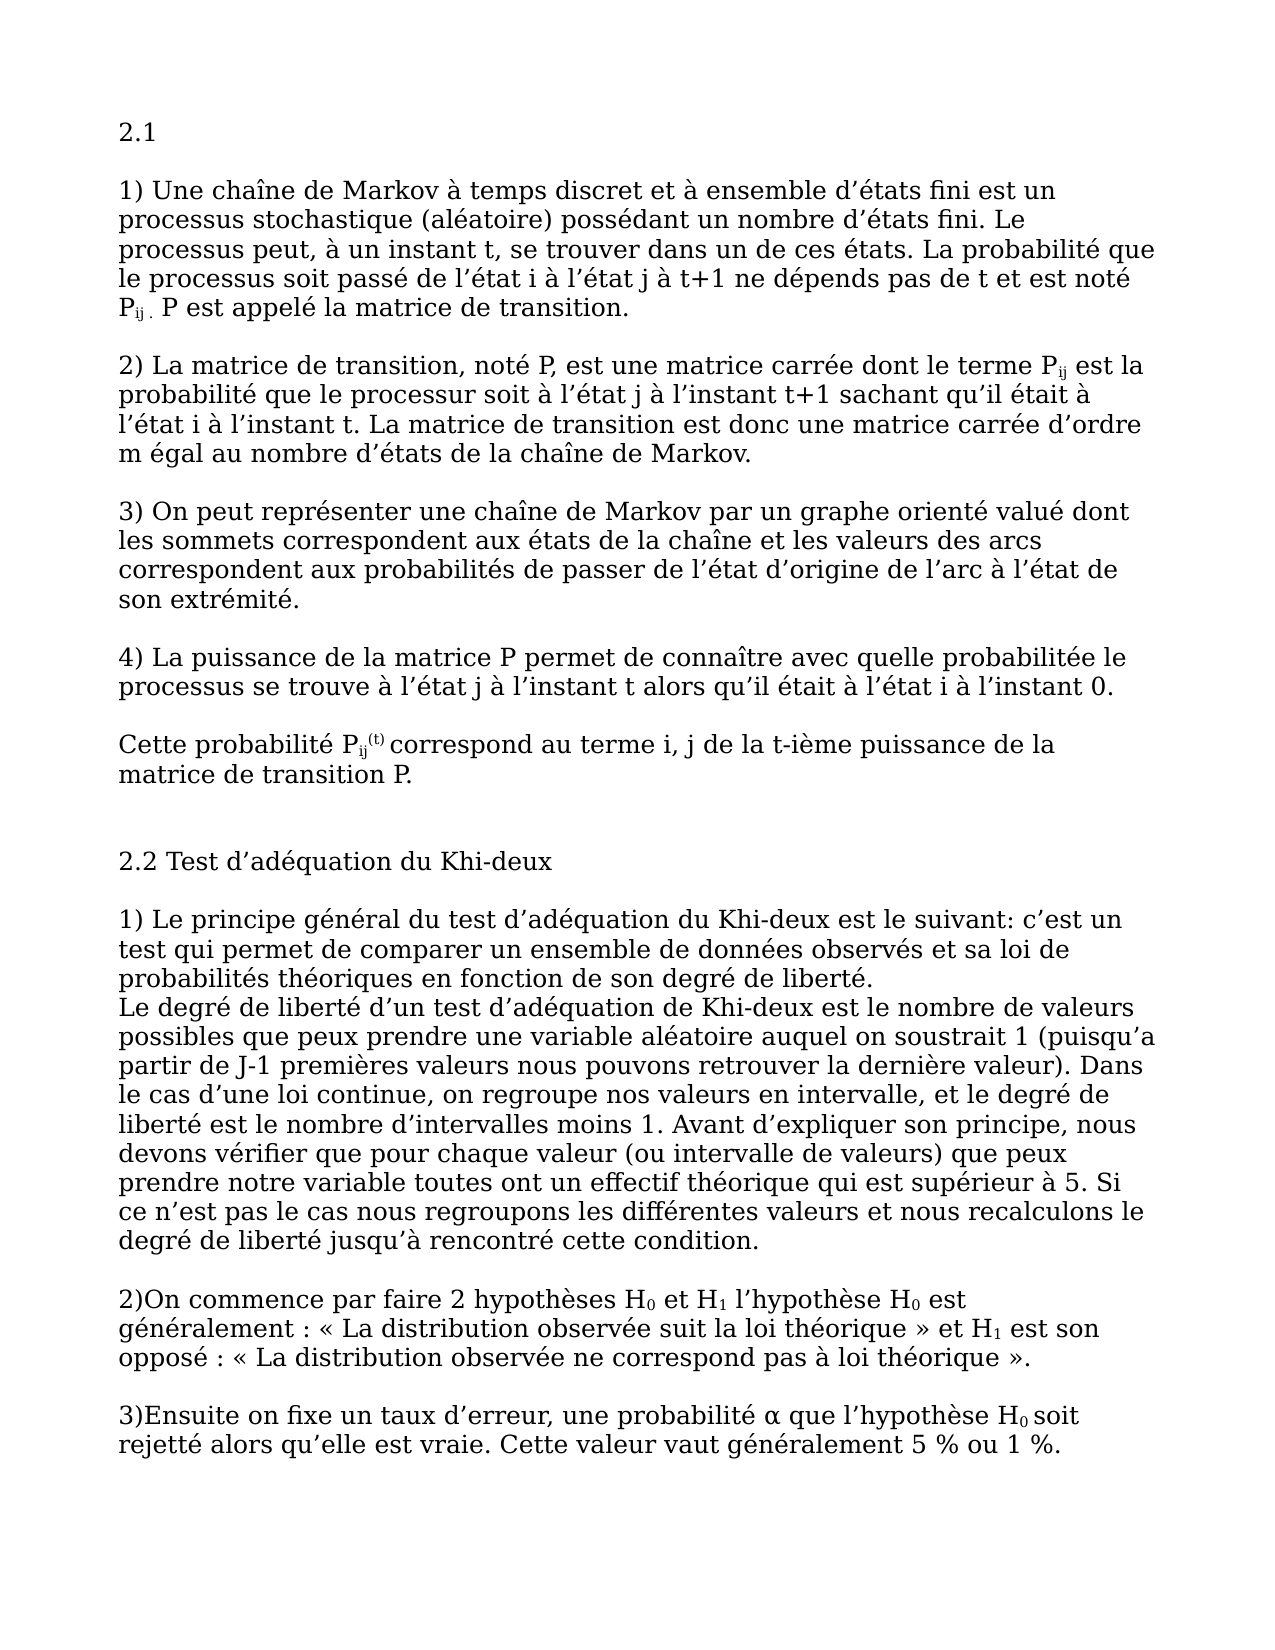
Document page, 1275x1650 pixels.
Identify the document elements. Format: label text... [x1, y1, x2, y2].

text Le degré de liberté d’un test d’adéquation de Khi-deux est le nombre de valeurs possibles que peux prendre une variable aléatoire auquel on soustrait 1 (puisqu’a partir de J-1 premières valeurs nous pouvons retrouver la dernière valeur). Dans le cas d’une loi continue, on regroupe nos valeurs en intervalle, et le degré de liberté est le nombre d’intervalles moins 1. Avant d’expliquer son principe, nous devons vérifier que pour chaque valeur (ou intervalle de valeurs) que peux prendre notre variable toutes ont un effectif théorique qui est supérieur à 5. Si ce n’est pas le cas nous regroupons les différentes valeurs et nous recalculons le degré de liberté jusqu’à rencontré cette condition. [118, 993, 1157, 1256]
text 2.1 [118, 118, 1157, 147]
text 3) On peut représenter une chaîne de Markov par un graphe orienté valué dont les sommets correspondent aux états de la chaîne et les valeurs des arcs correspondent aux probabilités de passer de l’état d’origine de l’arc à l’état de son extrémité. [118, 497, 1157, 614]
text 2.2 Test d’adéquation du Khi-deux [118, 847, 1157, 876]
text Cette probabilité Pij(t) correspond au terme i, j de la t-ième puissance de la matrice de transition P. [118, 731, 1157, 789]
text 1) Le principe général du test d’adéquation du Khi-deux est le suivant: c’est un test qui permet de comparer un ensemble de données observés et sa loi de probabilités théoriques en fonction de son degré de liberté. [118, 906, 1157, 993]
text 2)On commence par faire 2 hypothèses H0 et H1 l’hypothèse H0 est généralement : « La distribution observée suit la loi théorique » et H1 est son opposé : « La distribution observée ne correspond pas à loi théorique ». [118, 1285, 1157, 1372]
text 1) Une chaîne de Markov à temps discret et à ensemble d’états fini est un processus stochastique (aléatoire) possédant un nombre d’états fini. Le processus peut, à un instant t, se trouver dans un de ces états. La probabilité que le processus soit passé de l’état i à l’état j à t+1 ne dépends pas de t et est noté Pij . P est appelé la matrice de transition. [118, 176, 1157, 322]
text 4) La puissance de la matrice P permet de connaître avec quelle probabilitée le processus se trouve à l’état j à l’instant t alors qu’il était à l’état i à l’instant 0. [118, 643, 1157, 701]
text 3)Ensuite on fixe un taux d’erreur, une probabilité α que l’hypothèse H0 soit rejetté alors qu’elle est vraie. Cette valeur vaut généralement 5 % ou 1 %. [118, 1401, 1157, 1460]
text 2) La matrice de transition, noté P, est une matrice carrée dont le terme Pij est la probabilité que le processur soit à l’état j à l’instant t+1 sachant qu’il était à l’état i à l’instant t. La matrice de transition est donc une matrice carrée d’ordre m égal au nombre d’états de la chaîne de Markov. [118, 351, 1157, 468]
